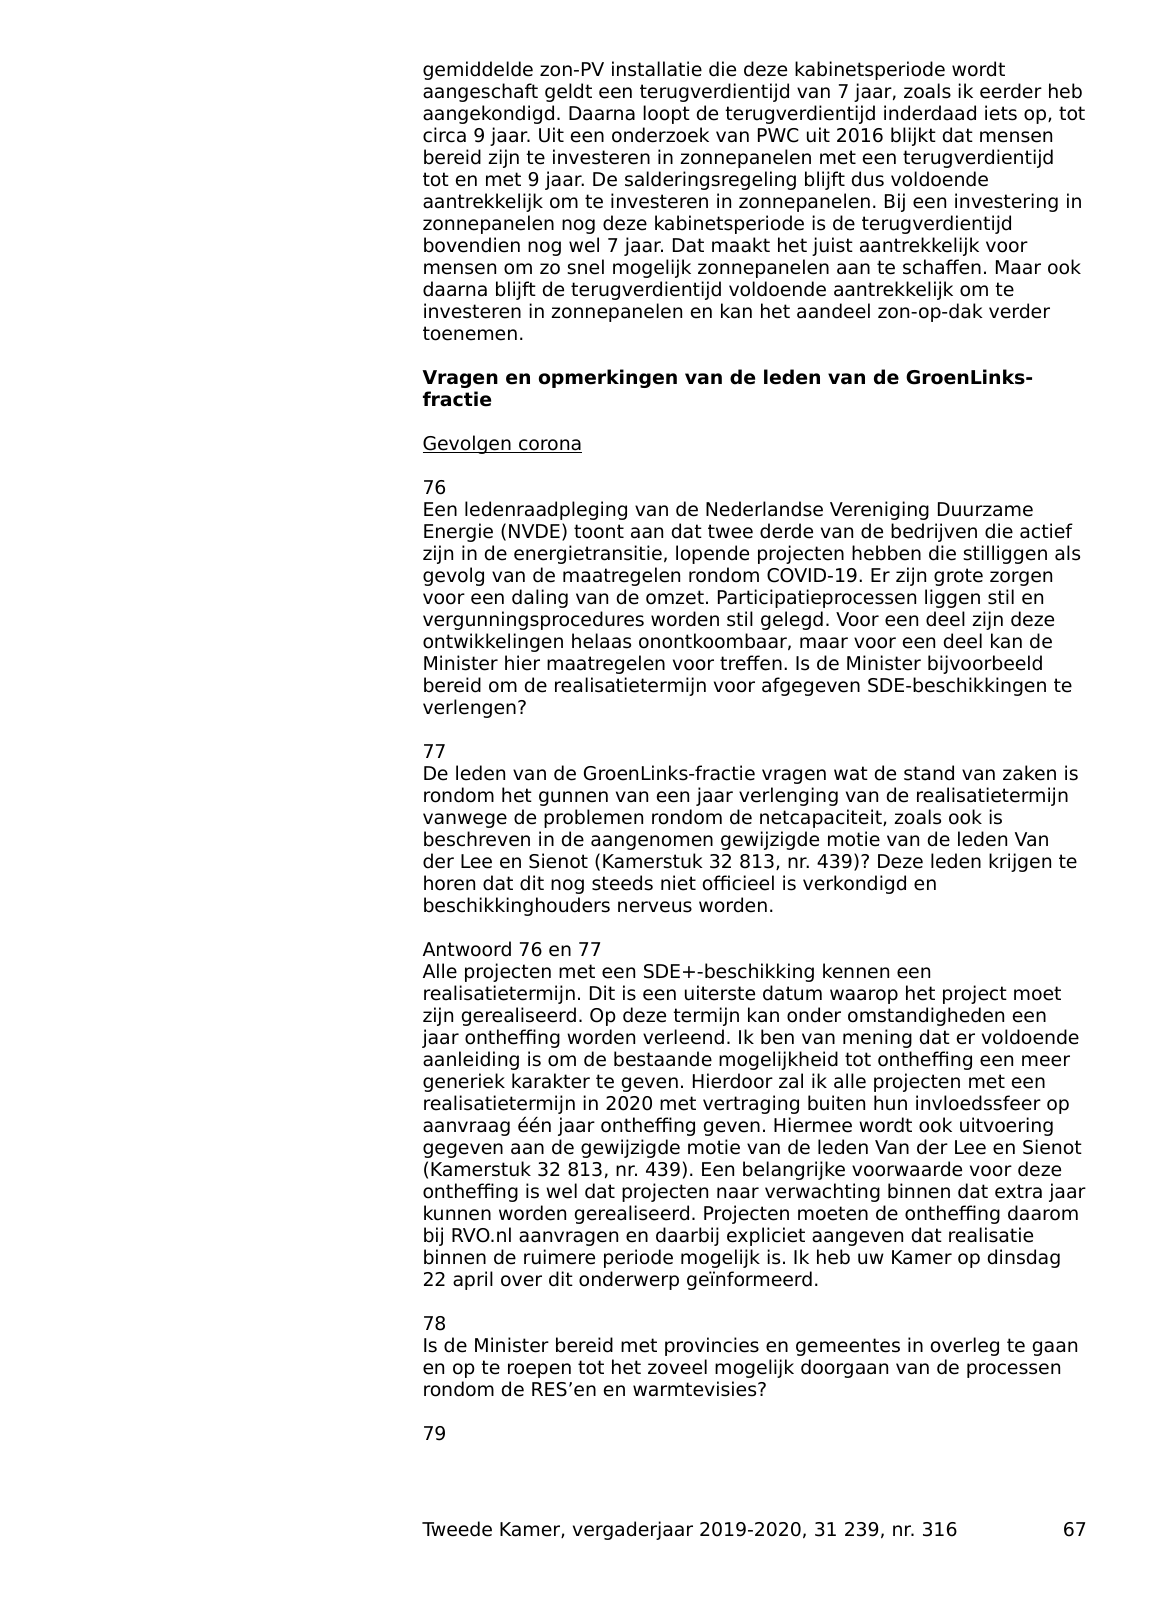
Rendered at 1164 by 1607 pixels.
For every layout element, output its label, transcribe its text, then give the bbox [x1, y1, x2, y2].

subtitle Gevolgen corona [422, 433, 1087, 455]
text 77 [422, 741, 1087, 763]
text 78 [422, 1313, 1087, 1335]
subtitle Vragen en opmerkingen van de leden van de GroenLinks-fractie [422, 367, 1087, 411]
text De leden van de GroenLinks-fractie vragen wat de stand van zaken is rondom het gunnen van een jaar verlenging van de realisatietermijn vanwege de problemen rondom de netcapaciteit, zoals ook is beschreven in de aangenomen gewijzigde motie van de leden Van der Lee en Sienot (Kamerstuk 32 813, nr. 439)? Deze leden krijgen te horen dat dit nog steeds niet officieel is verkondigd en beschikkinghouders nerveus worden. [422, 763, 1087, 917]
text Is de Minister bereid met provincies en gemeentes in overleg te gaan en op te roepen tot het zoveel mogelijk doorgaan van de processen rondom de RES’en en warmtevisies? [422, 1335, 1087, 1401]
text Antwoord 76 en 77 [422, 939, 1087, 961]
text Alle projecten met een SDE+-beschikking kennen een realisatietermijn. Dit is een uiterste datum waarop het project moet zijn gerealiseerd. Op deze termijn kan onder omstandigheden een jaar ontheffing worden verleend. Ik ben van mening dat er voldoende aanleiding is om de bestaande mogelijkheid tot ontheffing een meer generiek karakter te geven. Hierdoor zal ik alle projecten met een realisatietermijn in 2020 met vertraging buiten hun invloedssfeer op aanvraag één jaar ontheffing geven. Hiermee wordt ook uitvoering gegeven aan de gewijzigde motie van de leden Van der Lee en Sienot (Kamerstuk 32 813, nr. 439). Een belangrijke voorwaarde voor deze ontheffing is wel dat projecten naar verwachting binnen dat extra jaar kunnen worden gerealiseerd. Projecten moeten de ontheffing daarom bij RVO.nl aanvragen en daarbij expliciet aangeven dat realisatie binnen de ruimere periode mogelijk is. Ik heb uw Kamer op dinsdag 22 april over dit onderwerp geïnformeerd. [422, 961, 1087, 1291]
text 79 [422, 1423, 1087, 1445]
text gemiddelde zon-PV installatie die deze kabinetsperiode wordt aangeschaft geldt een terugverdientijd van 7 jaar, zoals ik eerder heb aangekondigd. Daarna loopt de terugverdientijd inderdaad iets op, tot circa 9 jaar. Uit een onderzoek van PWC uit 2016 blijkt dat mensen bereid zijn te investeren in zonnepanelen met een terugverdientijd tot en met 9 jaar. De salderingsregeling blijft dus voldoende aantrekkelijk om te investeren in zonnepanelen. Bij een investering in zonnepanelen nog deze kabinetsperiode is de terugverdientijd bovendien nog wel 7 jaar. Dat maakt het juist aantrekkelijk voor mensen om zo snel mogelijk zonnepanelen aan te schaffen. Maar ook daarna blijft de terugverdientijd voldoende aantrekkelijk om te investeren in zonnepanelen en kan het aandeel zon-op-dak verder toenemen. [422, 59, 1087, 345]
text Een ledenraadpleging van de Nederlandse Vereniging Duurzame Energie (NVDE) toont aan dat twee derde van de bedrijven die actief zijn in de energietransitie, lopende projecten hebben die stilliggen als gevolg van de maatregelen rondom COVID-19. Er zijn grote zorgen voor een daling van de omzet. Participatieprocessen liggen stil en vergunningsprocedures worden stil gelegd. Voor een deel zijn deze ontwikkelingen helaas onontkoombaar, maar voor een deel kan de Minister hier maatregelen voor treffen. Is de Minister bijvoorbeeld bereid om de realisatietermijn voor afgegeven SDE-beschikkingen te verlengen? [422, 499, 1087, 719]
text 76 [422, 477, 1087, 499]
